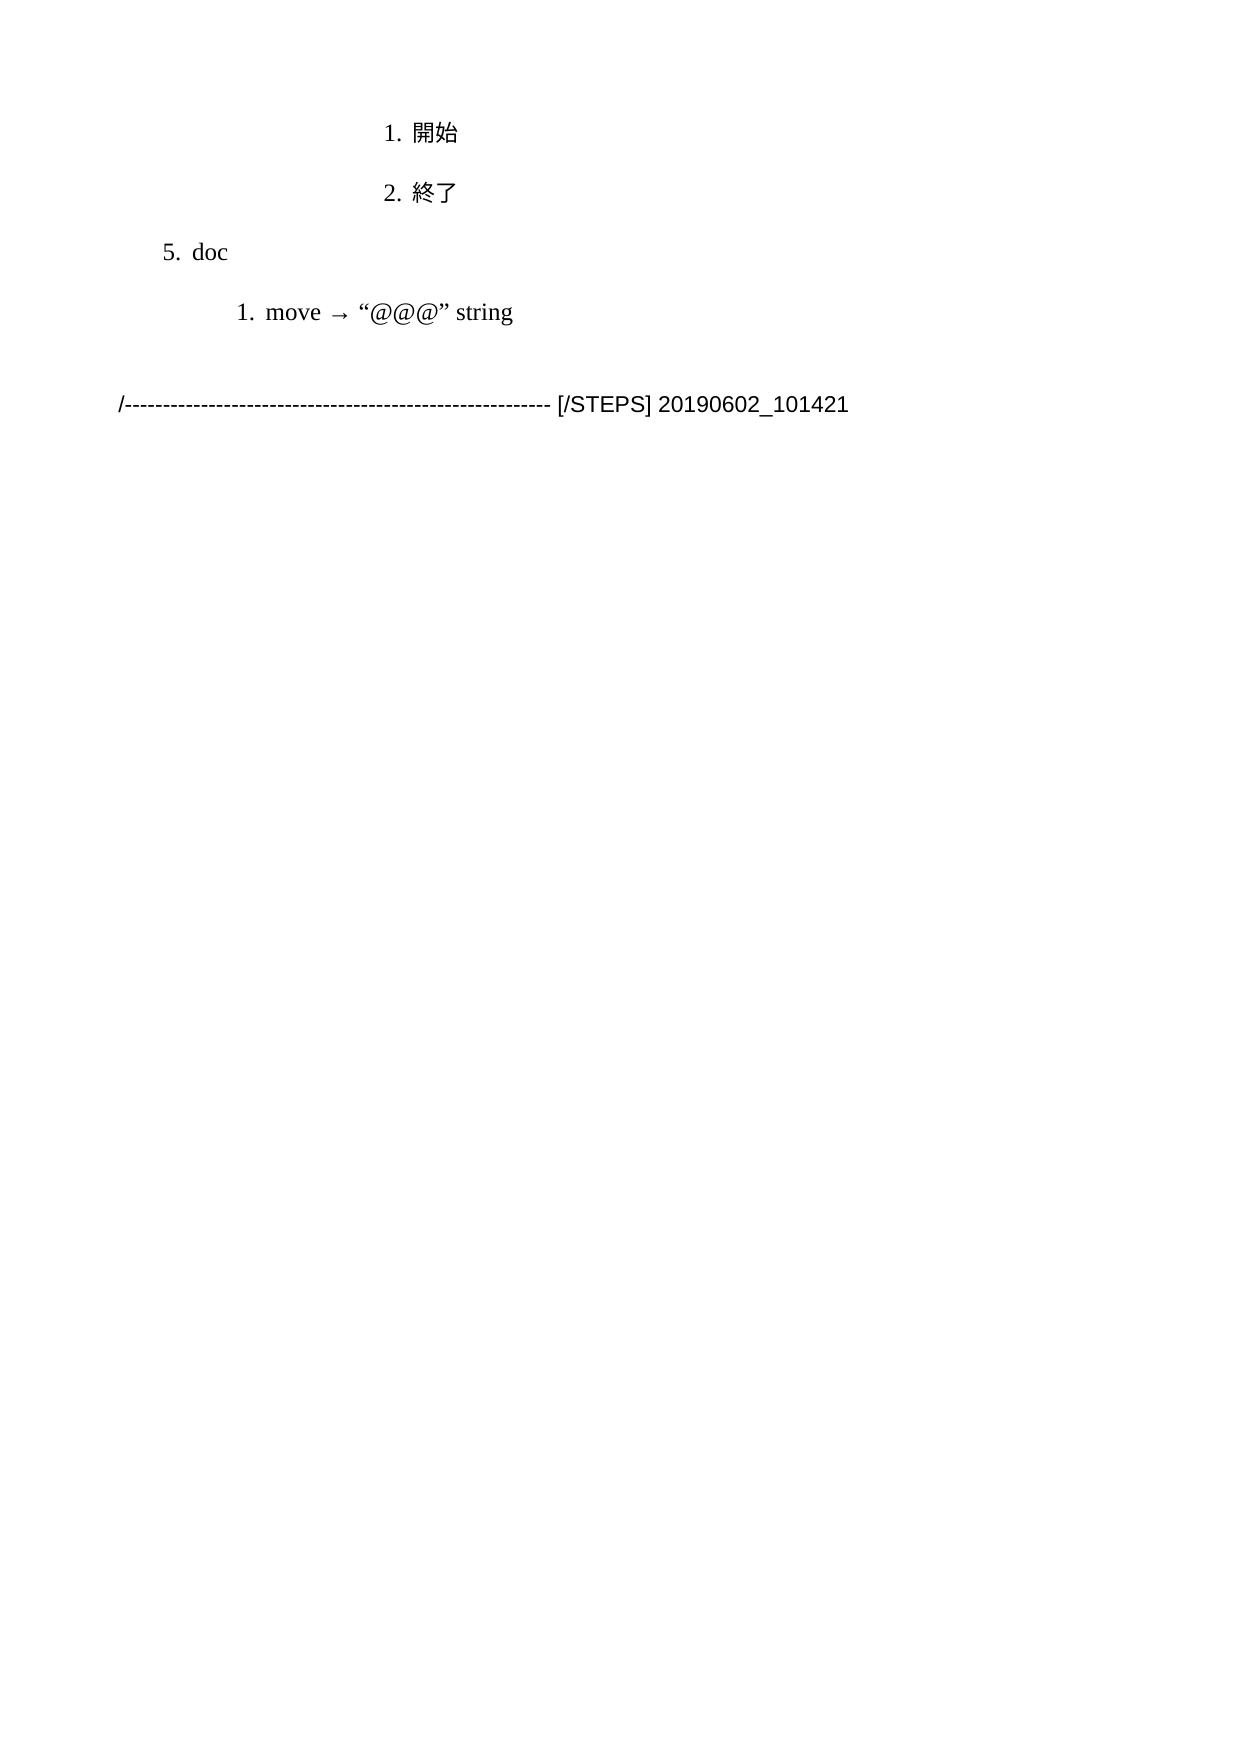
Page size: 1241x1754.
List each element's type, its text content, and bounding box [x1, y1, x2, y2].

list doc [162, 237, 1122, 266]
list 開始 [383, 118, 1122, 147]
list move → “@@@” string [236, 297, 1122, 325]
list 終了 [383, 178, 1122, 206]
text /-------------------------------------------------------- [/STEPS] 20190602_101421 [118, 391, 1122, 417]
